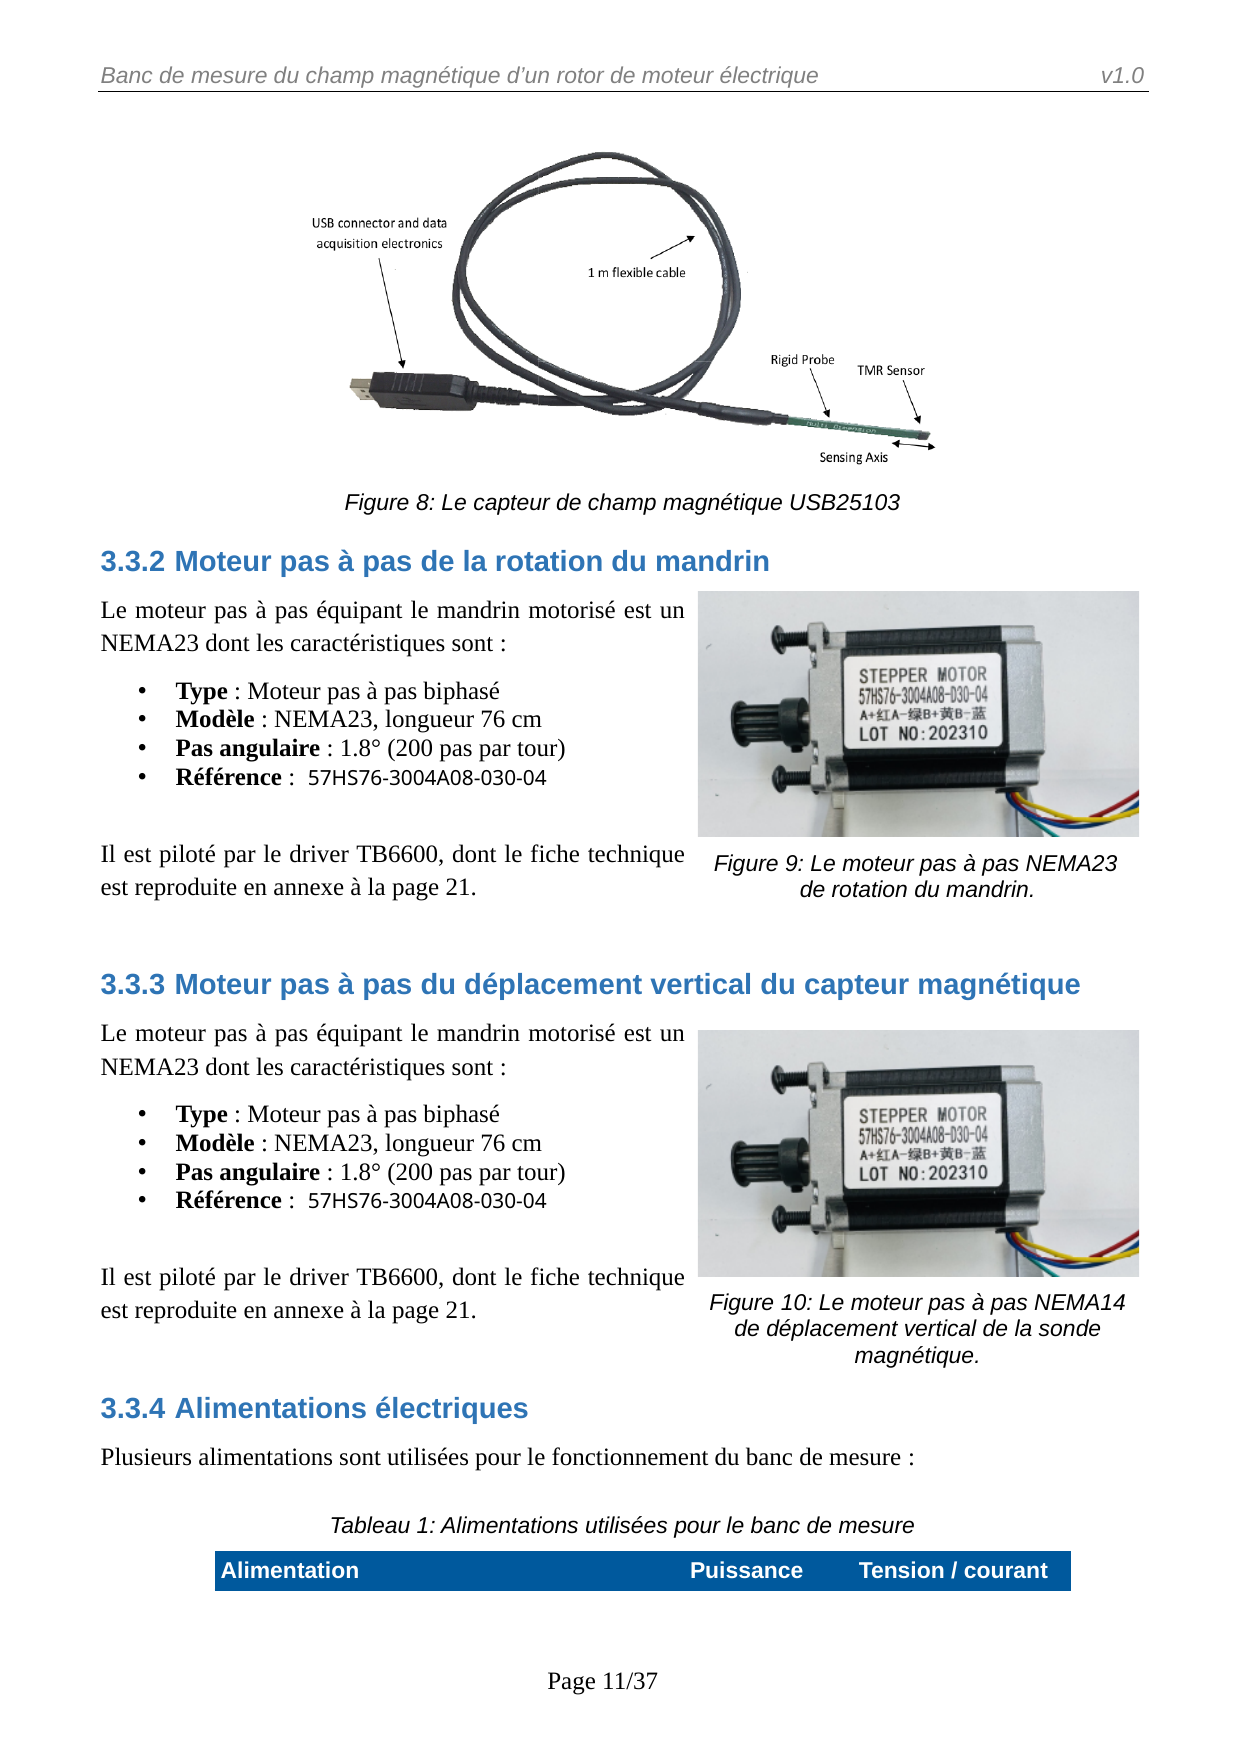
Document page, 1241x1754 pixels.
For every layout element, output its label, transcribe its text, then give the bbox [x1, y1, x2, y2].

list Référence : 57HS76-3004A08-030-04 [138, 1185, 697, 1215]
picture [697, 1030, 1140, 1277]
table_header Tension / courant [835, 1551, 1071, 1589]
list Type : Moteur pas à pas biphasé [138, 676, 697, 704]
text Le moteur pas à pas équipant le mandrin motorisé est un NEMA23 dont les caractéristiques sont : [100, 595, 697, 657]
list Modèle : NEMA23, longueur 76 cm [138, 704, 697, 733]
table_header Alimentation [215, 1551, 658, 1589]
list Référence : 57HS76-3004A08-030-04 [138, 762, 697, 791]
picture [306, 133, 940, 477]
subtitle Alimentations électriques [100, 1391, 1146, 1424]
text Tableau 1: Alimentations utilisées pour le banc de mesure [100, 1512, 1146, 1538]
text Il est piloté par le driver TB6600, dont le fiche technique est reproduite en annexe à la page 19. [100, 839, 698, 901]
list Pas angulaire : 1.8° (200 pas par tour) [138, 1157, 697, 1185]
list Type : Moteur pas à pas biphasé [138, 1099, 697, 1128]
subtitle Moteur pas à pas du déplacement vertical du capteur magnétique [100, 967, 1146, 1001]
text Il est piloté par le driver TB6600, dont le fiche technique est reproduite en annexe à la page 19. [100, 1262, 698, 1324]
text [698, 578, 1139, 591]
picture [697, 591, 1140, 837]
text Figure 8: Le capteur de champ magnétique USB25103 [300, 489, 946, 515]
table_header Puissance [658, 1551, 835, 1589]
text Le moteur pas à pas équipant le mandrin motorisé est un NEMA23 dont les caractéristiques sont : [100, 1018, 1146, 1080]
text Figure 10: Le moteur pas à pas NEMA14 de déplacement vertical de la sonde magnétique. [698, 1277, 1139, 1368]
list Pas angulaire : 1.8° (200 pas par tour) [138, 733, 697, 762]
text Figure 9: Le moteur pas à pas NEMA23 de rotation du mandrin. [698, 837, 1139, 902]
subtitle Moteur pas à pas de la rotation du mandrin [100, 544, 1146, 577]
text Plusieurs alimentations sont utilisées pour le fonctionnement du banc de mesure : [100, 1442, 1146, 1471]
list Modèle : NEMA23, longueur 76 cm [138, 1128, 697, 1157]
